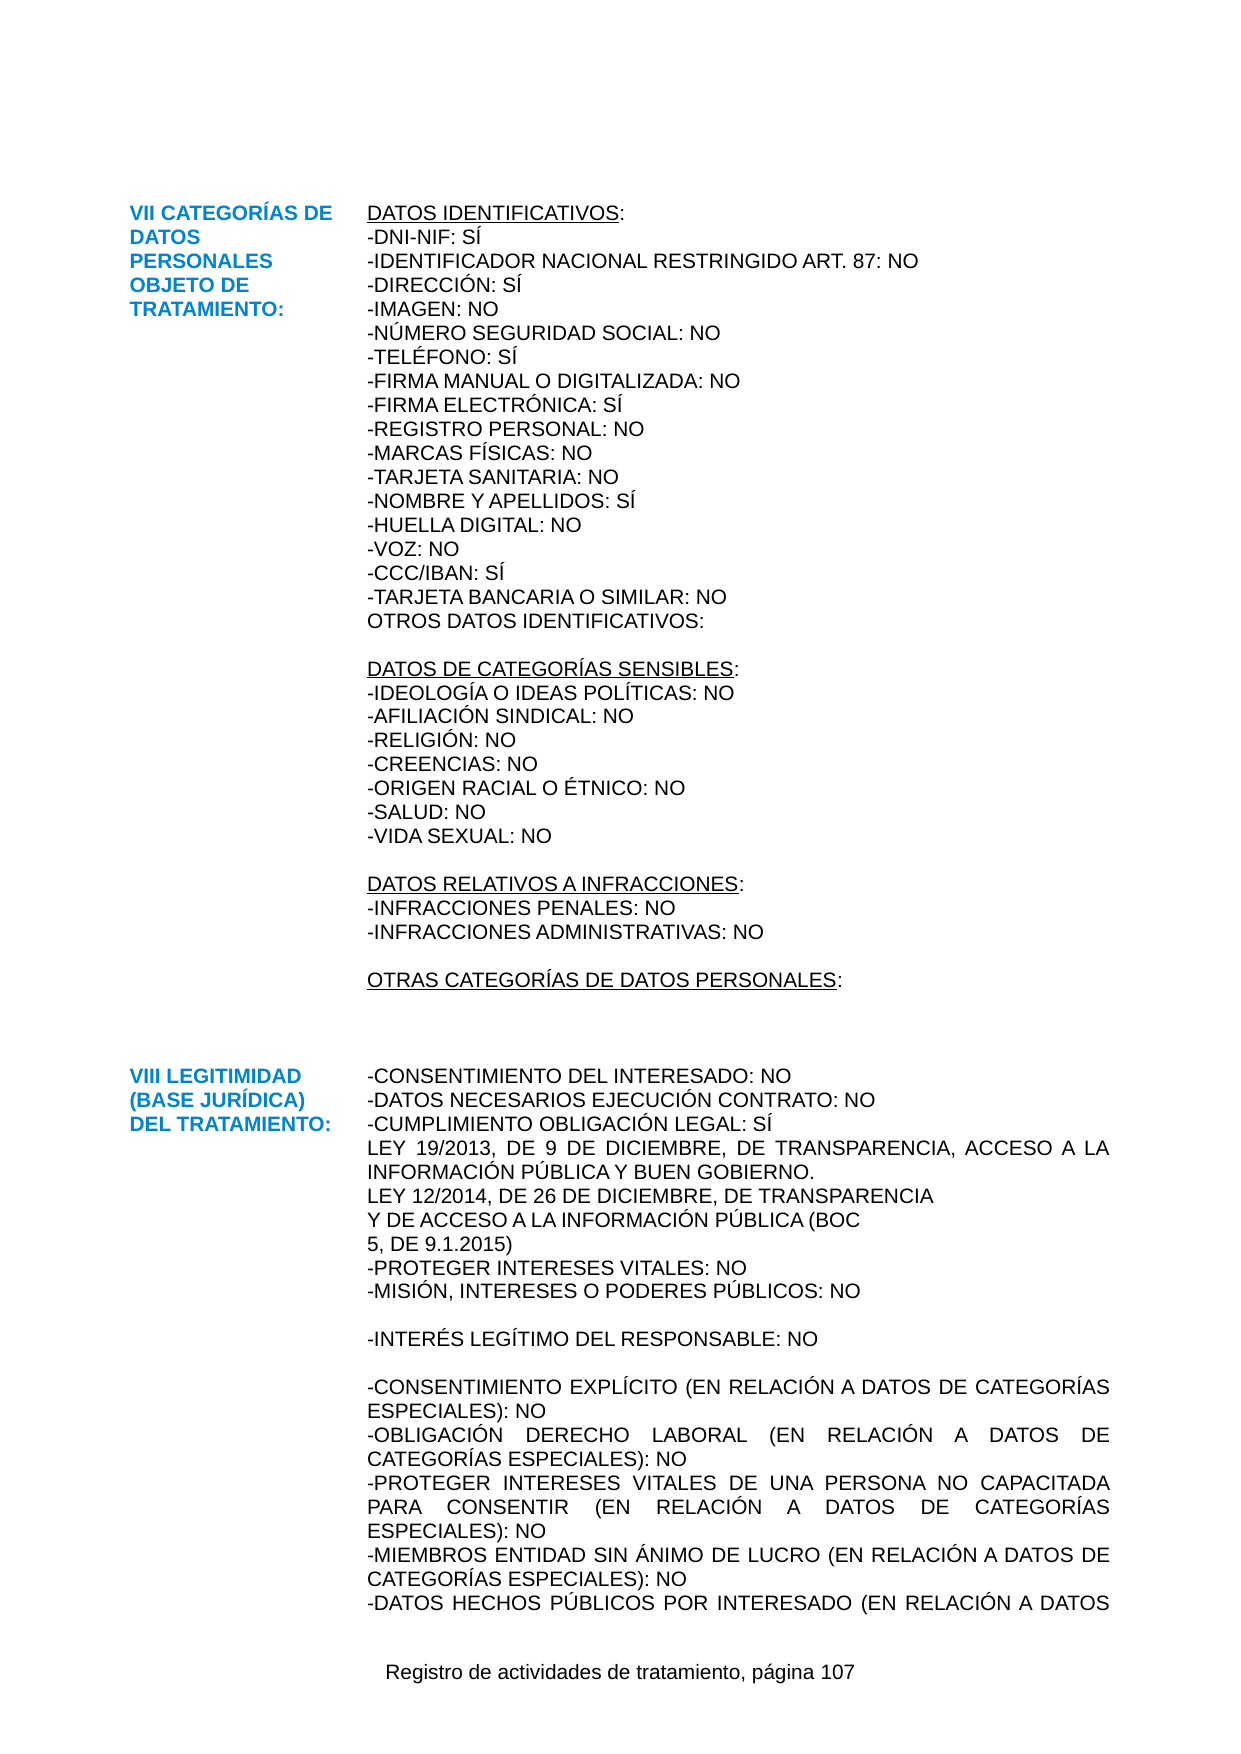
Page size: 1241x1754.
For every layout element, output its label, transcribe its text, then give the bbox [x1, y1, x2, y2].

table_cell [118, 177, 356, 201]
table_cell VII CATEGORÍAS DE DATOS PERSONALES OBJETO DE TRATAMIENTO: [118, 201, 356, 1064]
table_cell -CONSENTIMIENTO DEL INTERESADO: NO -DATOS NECESARIOS EJECUCIÓN CONTRATO: NO -CUMPLIMIENTO OBLIGACIÓN LEGAL: SÍ LEY 19/2013, DE 9 DE DICIEMBRE, DE TRANSPARENCIA, ACCESO A LA INFORMACIÓN PÚBLICA Y BUEN GOBIERNO. LEY 12/2014, DE 26 DE DICIEMBRE, DE TRANSPARENCIA Y DE ACCESO A LA INFORMACIÓN PÚBLICA (BOC 5, DE 9.1.2015) -PROTEGER INTERESES VITALES: NO -MISIÓN, INTERESES O PODERES PÚBLICOS: NO -INTERÉS LEGÍTIMO DEL RESPONSABLE: NO -CONSENTIMIENTO EXPLÍCITO (EN RELACIÓN A DATOS DE CATEGORÍAS ESPECIALES): NO -OBLIGACIÓN DERECHO LABORAL (EN RELACIÓN A DATOS DE CATEGORÍAS ESPECIALES): NO -PROTEGER INTERESES VITALES DE UNA PERSONA NO CAPACITADA PARA CONSENTIR (EN RELACIÓN A DATOS DE CATEGORÍAS ESPECIALES): NO -MIEMBROS ENTIDAD SIN ÁNIMO DE LUCRO (EN RELACIÓN A DATOS DE CATEGORÍAS ESPECIALES): NO -DATOS HECHOS PÚBLICOS POR INTERESADO (EN RELACIÓN A DATOS [356, 1064, 1122, 1615]
table_cell VIII LEGITIMIDAD (BASE JURÍDICA) DEL TRATAMIENTO: [118, 1064, 356, 1615]
table_cell [356, 177, 1122, 201]
table_cell DATOS IDENTIFICATIVOS: -DNI-NIF: SÍ -IDENTIFICADOR NACIONAL RESTRINGIDO ART. 87: NO -DIRECCIÓN: SÍ -IMAGEN: NO -NÚMERO SEGURIDAD SOCIAL: NO -TELÉFONO: SÍ -FIRMA MANUAL O DIGITALIZADA: NO -FIRMA ELECTRÓNICA: SÍ -REGISTRO PERSONAL: NO -MARCAS FÍSICAS: NO -TARJETA SANITARIA: NO -NOMBRE Y APELLIDOS: SÍ -HUELLA DIGITAL: NO -VOZ: NO -CCC/IBAN: SÍ -TARJETA BANCARIA O SIMILAR: NO OTROS DATOS IDENTIFICATIVOS: DATOS DE CATEGORÍAS SENSIBLES: -IDEOLOGÍA O IDEAS POLÍTICAS: NO -AFILIACIÓN SINDICAL: NO -RELIGIÓN: NO -CREENCIAS: NO -ORIGEN RACIAL O ÉTNICO: NO -SALUD: NO -VIDA SEXUAL: NO DATOS RELATIVOS A INFRACCIONES: -INFRACCIONES PENALES: NO -INFRACCIONES ADMINISTRATIVAS: NO OTRAS CATEGORÍAS DE DATOS PERSONALES: [356, 201, 1122, 1064]
